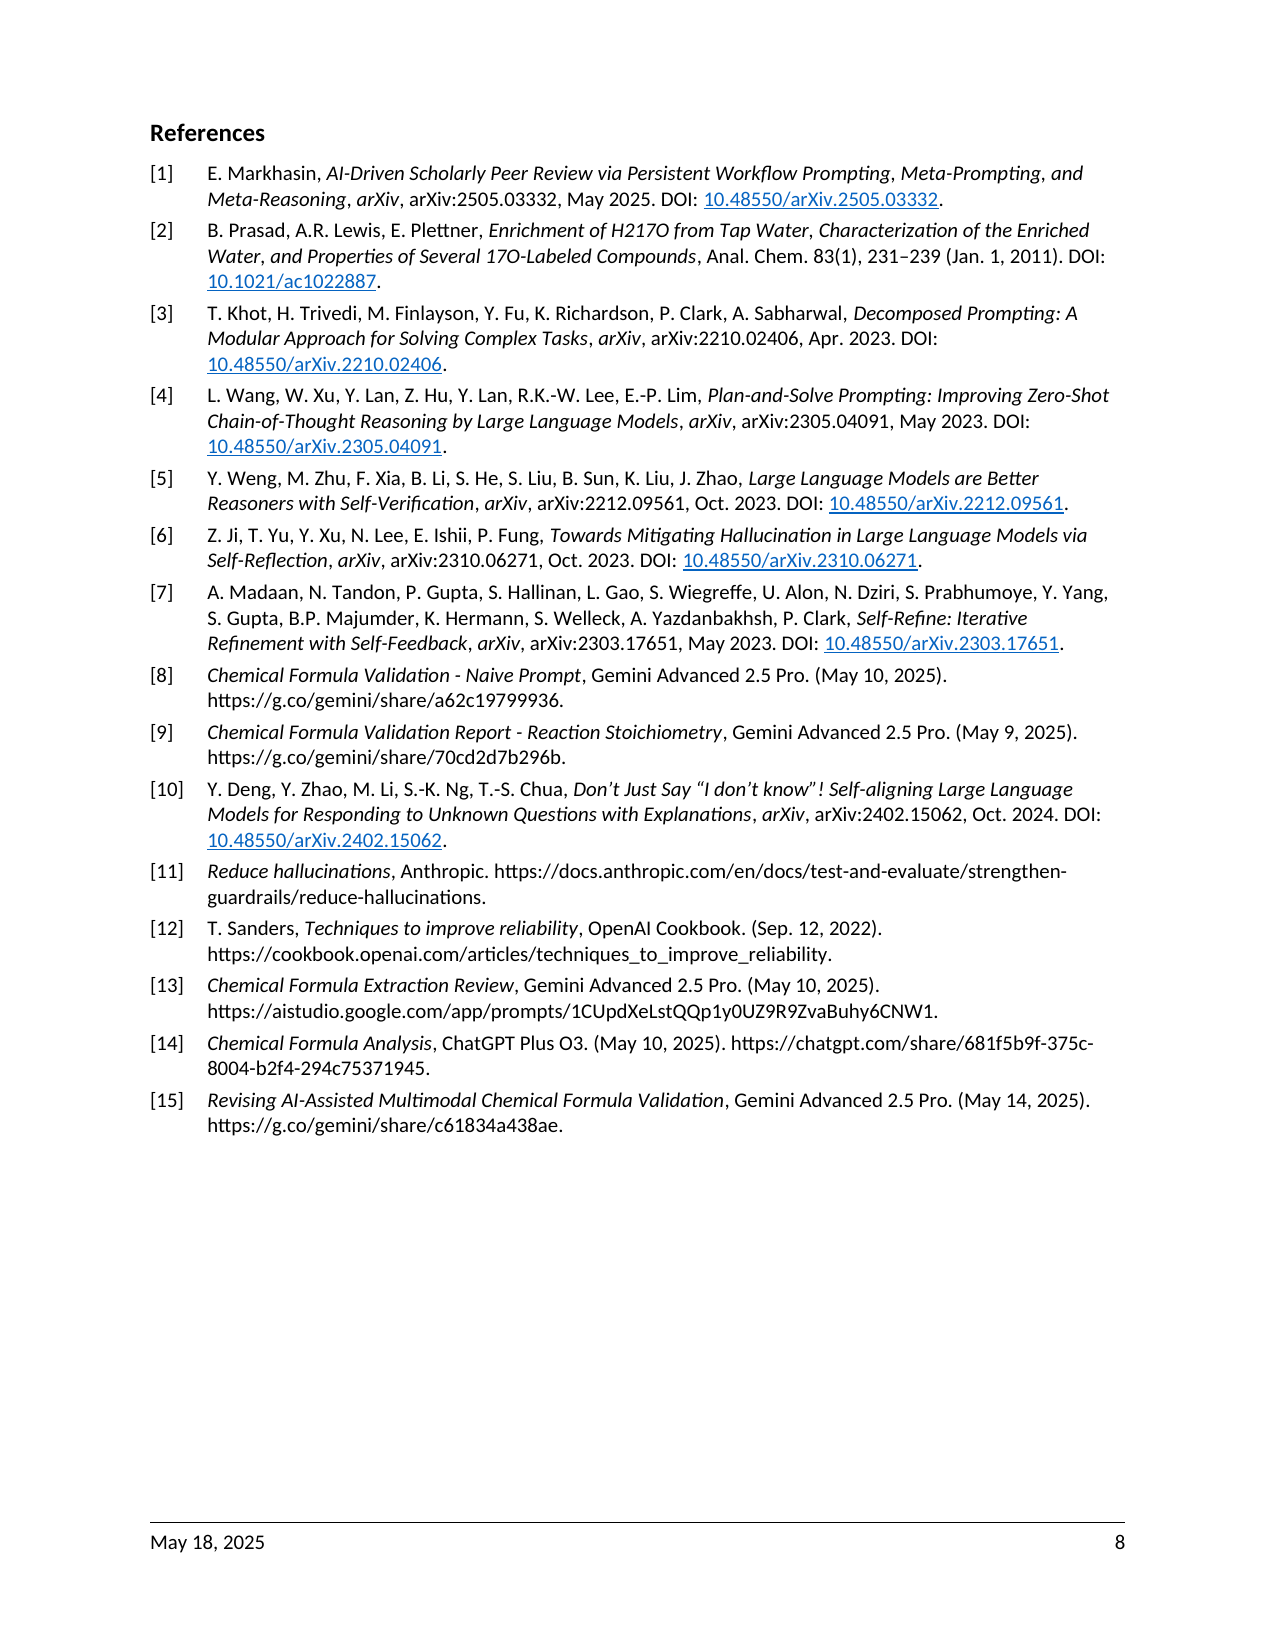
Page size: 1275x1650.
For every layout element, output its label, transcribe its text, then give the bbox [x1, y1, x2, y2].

subtitle [11] Reduce hallucinations, Anthropic. https://docs.anthropic.com/en/docs/test-and-evaluate/strengthen-guardrails/reduce-hallucinations. [150, 858, 1125, 909]
subtitle [14] Chemical Formula Analysis, ChatGPT Plus O3. (May 10, 2025). https://chatgpt.com/share/681f5b9f-375c-8004-b2f4-294c75371945. [150, 1030, 1125, 1081]
subtitle [9] ‎Chemical Formula Validation Report - Reaction Stoichiometry, Gemini Advanced 2.5 Pro. (May 9, 2025). https://g.co/gemini/share/70cd2d7b296b. [150, 719, 1125, 770]
subtitle [4] L. Wang, W. Xu, Y. Lan, Z. Hu, Y. Lan, R.K.-W. Lee, E.-P. Lim, Plan-and-Solve Prompting: Improving Zero-Shot Chain-of-Thought Reasoning by Large Language Models, arXiv, arXiv:2305.04091, May 2023. DOI: 10.48550/arXiv.2305.04091. [150, 383, 1125, 459]
subtitle [15] Revising AI-Assisted Multimodal Chemical Formula Validation, Gemini Advanced 2.5 Pro. (May 14, 2025). https://g.co/gemini/share/c61834a438ae. [150, 1087, 1125, 1138]
subtitle [7] A. Madaan, N. Tandon, P. Gupta, S. Hallinan, L. Gao, S. Wiegreffe, U. Alon, N. Dziri, S. Prabhumoye, Y. Yang, S. Gupta, B.P. Majumder, K. Hermann, S. Welleck, A. Yazdanbakhsh, P. Clark, Self-Refine: Iterative Refinement with Self-Feedback, arXiv, arXiv:2303.17651, May 2023. DOI: 10.48550/arXiv.2303.17651. [150, 579, 1125, 656]
subtitle [6] Z. Ji, T. Yu, Y. Xu, N. Lee, E. Ishii, P. Fung, Towards Mitigating Hallucination in Large Language Models via Self-Reflection, arXiv, arXiv:2310.06271, Oct. 2023. DOI: 10.48550/arXiv.2310.06271. [150, 522, 1125, 573]
subtitle [10] Y. Deng, Y. Zhao, M. Li, S.-K. Ng, T.-S. Chua, Don’t Just Say “I don’t know”! Self-aligning Large Language Models for Responding to Unknown Questions with Explanations, arXiv, arXiv:2402.15062, Oct. 2024. DOI: 10.48550/arXiv.2402.15062. [150, 776, 1125, 852]
subtitle References [150, 117, 1125, 148]
subtitle [5] Y. Weng, M. Zhu, F. Xia, B. Li, S. He, S. Liu, B. Sun, K. Liu, J. Zhao, Large Language Models are Better Reasoners with Self-Verification, arXiv, arXiv:2212.09561, Oct. 2023. DOI: 10.48550/arXiv.2212.09561. [150, 465, 1125, 516]
subtitle [8] Chemical Formula Validation - Naive Prompt, Gemini Advanced 2.5 Pro. (May 10, 2025). https://g.co/gemini/share/a62c19799936. [150, 662, 1125, 713]
subtitle [12] T. Sanders, Techniques to improve reliability, OpenAI Cookbook. (Sep. 12, 2022). https://cookbook.openai.com/articles/techniques_to_improve_reliability. [150, 916, 1125, 966]
subtitle [2] B. Prasad, A.R. Lewis, E. Plettner, Enrichment of H217O from Tap Water, Characterization of the Enriched Water, and Properties of Several 17O-Labeled Compounds, Anal. Chem. 83(1), 231–239 (Jan. 1, 2011). DOI: 10.1021/ac1022887. [150, 218, 1125, 294]
subtitle [1] E. Markhasin, AI-Driven Scholarly Peer Review via Persistent Workflow Prompting, Meta-Prompting, and Meta-Reasoning, arXiv, arXiv:2505.03332, May 2025. DOI: 10.48550/arXiv.2505.03332. [150, 161, 1125, 211]
subtitle [3] T. Khot, H. Trivedi, M. Finlayson, Y. Fu, K. Richardson, P. Clark, A. Sabharwal, Decomposed Prompting: A Modular Approach for Solving Complex Tasks, arXiv, arXiv:2210.02406, Apr. 2023. DOI: 10.48550/arXiv.2210.02406. [150, 300, 1125, 376]
subtitle [13] Chemical Formula Extraction Review, Gemini Advanced 2.5 Pro. (May 10, 2025). https://aistudio.google.com/app/prompts/1CUpdXeLstQQp1y0UZ9R9ZvaBuhy6CNW1. [150, 973, 1125, 1023]
